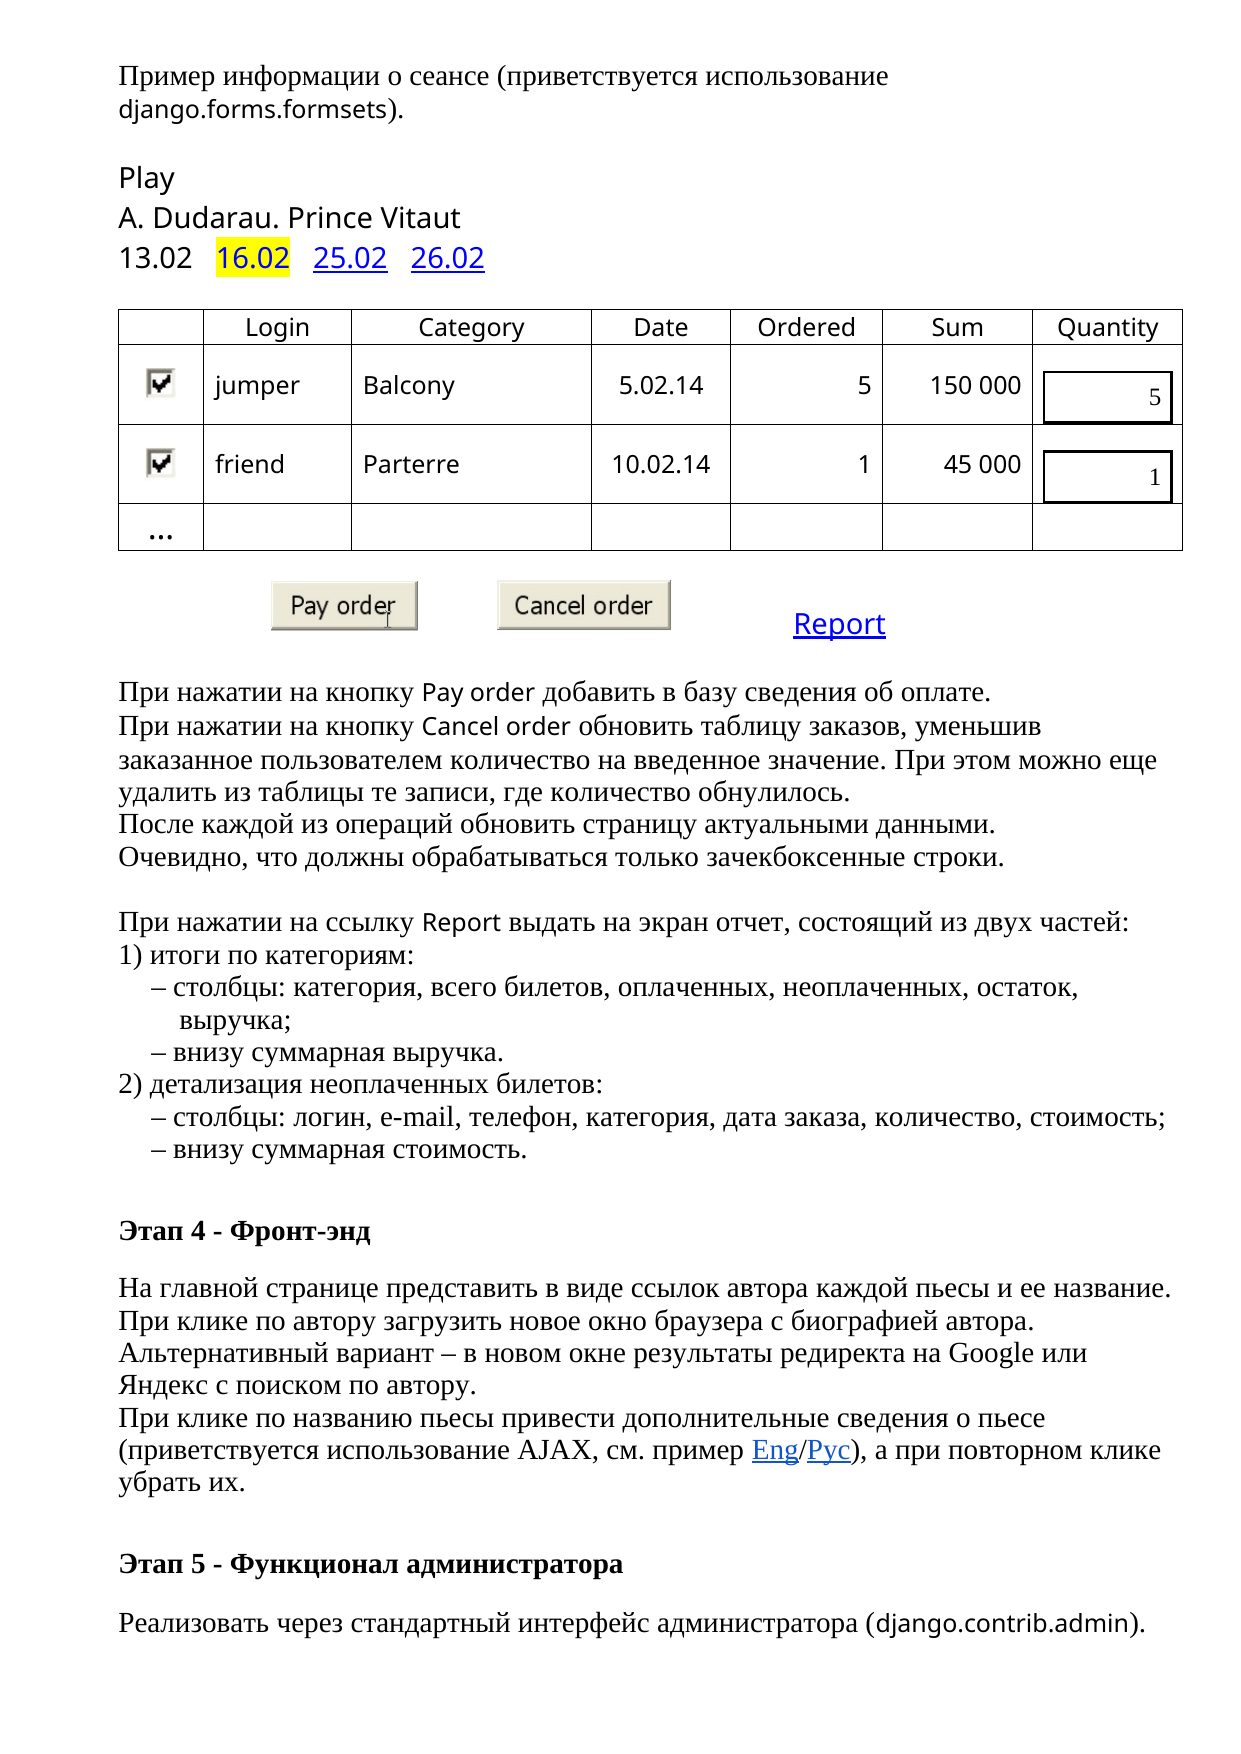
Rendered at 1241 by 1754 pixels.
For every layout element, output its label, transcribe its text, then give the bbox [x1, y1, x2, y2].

text При нажатии на ссылку Report выдать на экран отчет, состоящий из двух частей: [118, 904, 1181, 938]
table_header Sum [883, 310, 1032, 344]
table_cell Parterre [352, 425, 591, 503]
table_header Category [352, 310, 591, 344]
picture [145, 447, 177, 481]
text Пример информации о сеансе (приветствуется использование django.forms.formsets). [118, 59, 1181, 125]
table_cell [1033, 425, 1182, 503]
table_cell 150 000 [883, 345, 1032, 424]
text 13.02 16.02 25.02 26.02 [118, 237, 1181, 277]
text 1) итоги по категориям: [118, 938, 1181, 971]
table_cell 10.02.14 [592, 425, 730, 503]
text При клике по автору загрузить новое окно браузера с биографией автора. [118, 1304, 1181, 1336]
table_header 5 [1045, 373, 1170, 421]
table_cell [731, 504, 882, 549]
text – внизу суммарная стоимость. [151, 1132, 1181, 1164]
table_cell friend [204, 425, 351, 503]
table_header Date [592, 310, 730, 344]
picture [271, 581, 419, 631]
text При нажатии на кнопку Pay order добавить в базу сведения об оплате. [118, 675, 1181, 709]
text Этап 5 - Функционал администратора [118, 1548, 1181, 1580]
table_header 1 [1045, 453, 1170, 501]
table_cell … [119, 504, 203, 549]
table_cell [1033, 504, 1182, 549]
picture [496, 579, 673, 631]
table_cell [352, 504, 591, 549]
text При нажатии на кнопку Cancel order обновить таблицу заказов, уменьшив заказанное пользователем количество на введенное значение. При этом можно еще удалить из таблицы те записи, где количество обнулилось. [118, 709, 1181, 808]
table_cell Balcony [352, 345, 591, 424]
picture [145, 368, 177, 401]
text На главной странице представить в виде ссылок автора каждой пьесы и ее название. [118, 1272, 1181, 1304]
table_cell 45 000 [883, 425, 1032, 503]
text Очевидно, что должны обрабатываться только зачекбоксенные строки. [118, 840, 1181, 872]
text – внизу суммарная выручка. [151, 1035, 1181, 1068]
table_header Quantity [1033, 310, 1182, 344]
text – столбцы: категория, всего билетов, оплаченных, неоплаченных, остаток, выручка; [151, 971, 1181, 1035]
text Play A. Dudarau. Prince Vitaut [118, 158, 1181, 237]
table_header Ordered [731, 310, 882, 344]
text – столбцы: логин, e-mail, телефон, категория, дата заказа, количество, стоимость; [151, 1100, 1181, 1132]
table_header [119, 310, 203, 344]
table_cell jumper [204, 345, 351, 424]
table_cell 5 [731, 345, 882, 424]
text Этап 4 - Фронт-энд [118, 1214, 1181, 1247]
table_cell [119, 425, 203, 503]
table_cell [592, 504, 730, 549]
table_cell 5.02.14 [592, 345, 730, 424]
table_header Login [204, 310, 351, 344]
text Реализовать через стандартный интерфейс администратора (django.contrib.admin). [118, 1605, 1181, 1639]
table_cell [883, 504, 1032, 549]
table_cell [119, 345, 203, 424]
text После каждой из операций обновить страницу актуальными данными. [118, 808, 1181, 840]
table_cell 1 [731, 425, 882, 503]
text Альтернативный вариант – в новом окне результаты редиректа на Google или Яндекс с поиском по автору. [118, 1336, 1181, 1401]
text При клике по названию пьесы привести дополнительные сведения о пьесе (приветствуется использование AJAX, см. пример Eng/Рус), а при повторном клике убрать их. [118, 1401, 1181, 1498]
text Report [193, 576, 1181, 643]
table_cell [1033, 345, 1182, 424]
table_cell [204, 504, 351, 549]
text 2) детализация неоплаченных билетов: [118, 1068, 1181, 1100]
